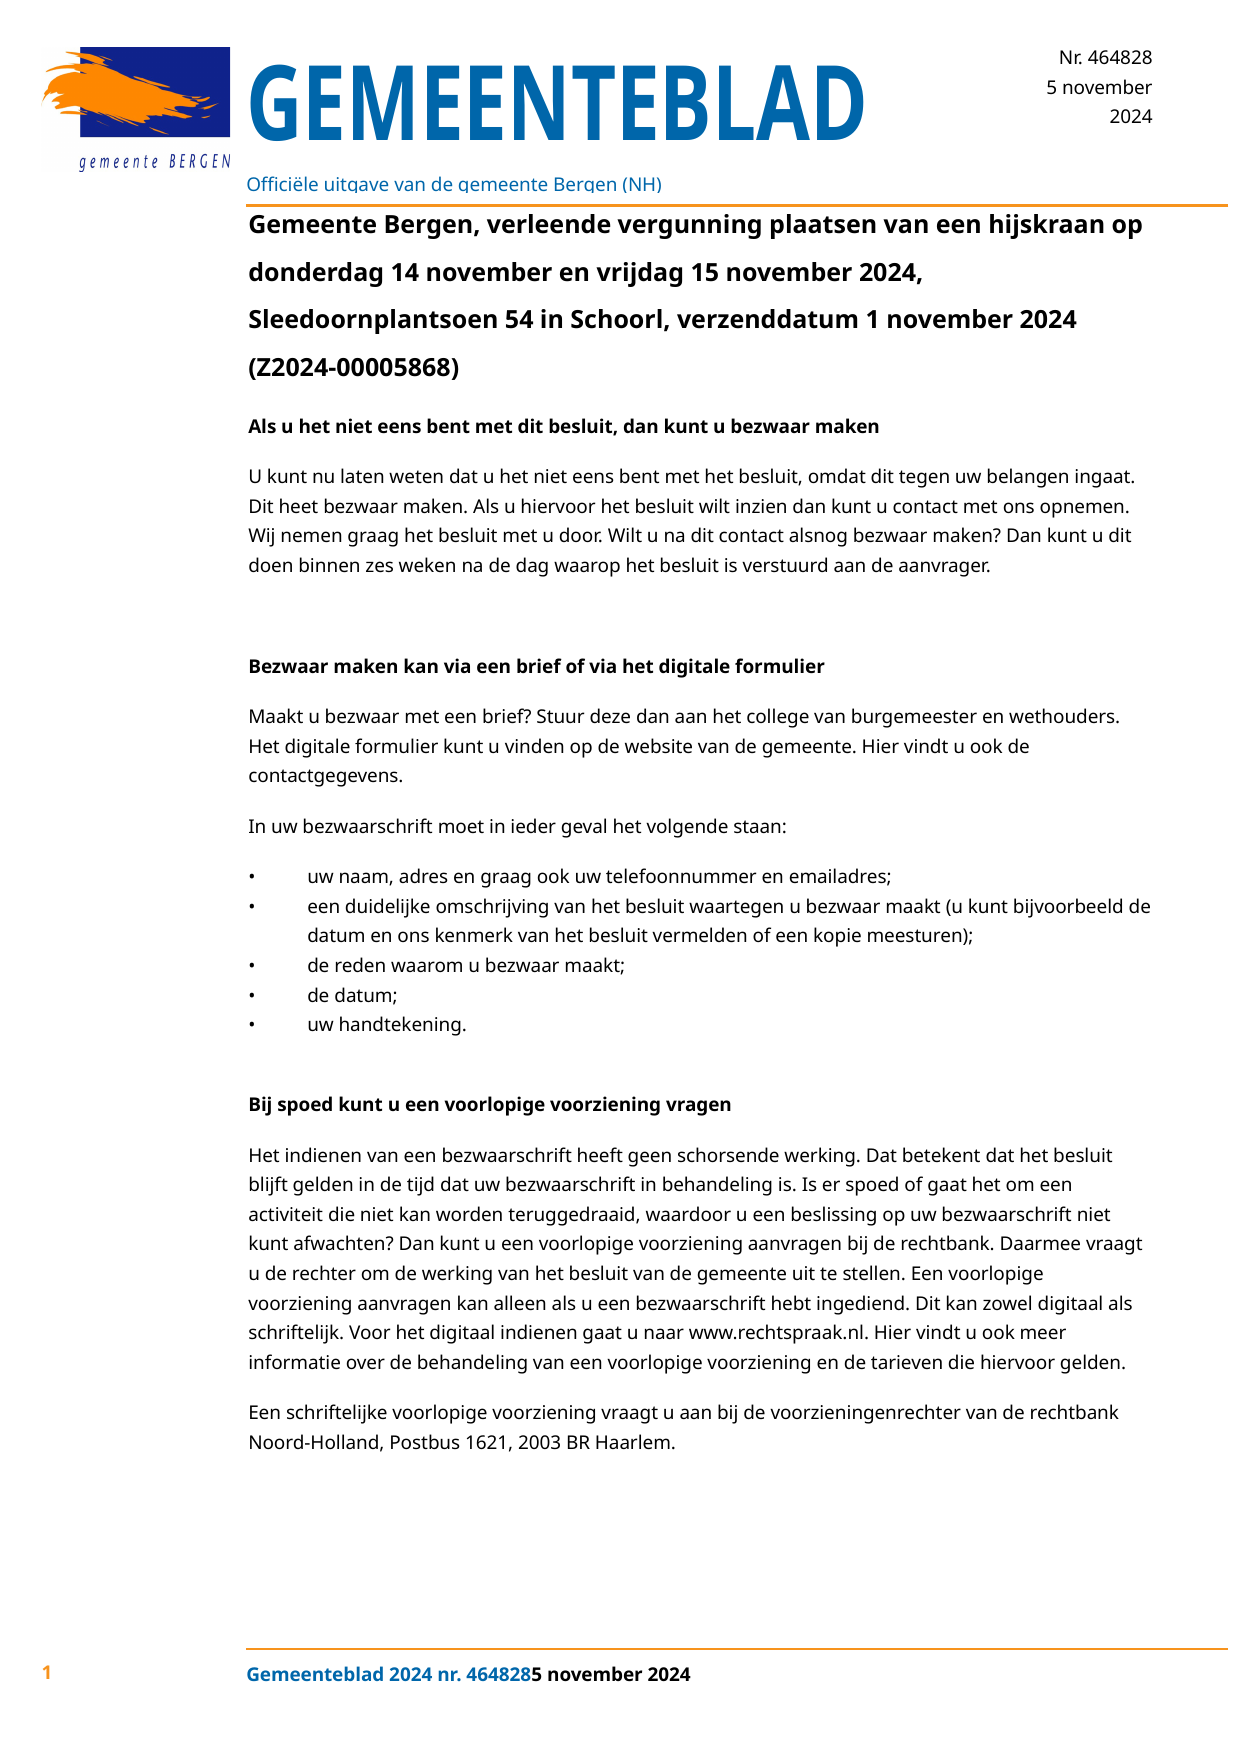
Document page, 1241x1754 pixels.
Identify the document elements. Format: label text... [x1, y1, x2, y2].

text In uw bezwaarschrift moet in ieder geval het volgende staan: [248, 813, 1152, 839]
text Bij spoed kunt u een voorlopige voorziening vragen [248, 1091, 1152, 1117]
text Het indienen van een bezwaarschrift heeft geen schorsende werking. Dat betekent dat het besluit blijft gelden in de tijd dat uw bezwaarschrift in behandeling is. Is er spoed of gaat het om een activiteit die niet kan worden teruggedraaid, waardoor u een beslissing op uw bezwaarschrift niet kunt afwachten? Dan kunt u een voorlopige voorziening aanvragen bij de rechtbank. Daarmee vraagt u de rechter om de werking van het besluit van de gemeente uit te stellen. Een voorlopige voorziening aanvragen kan alleen als u een bezwaarschrift hebt ingediend. Dit kan zowel digitaal als schriftelijk. Voor het digitaal indienen gaat u naar www.rechtspraak.nl. Hier vindt u ook meer informatie over de behandeling van een voorlopige voorziening en de tarieven die hiervoor gelden. [248, 1142, 1152, 1375]
text Als u het niet eens bent met dit besluit, dan kunt u bezwaar maken [248, 413, 1152, 439]
list de datum; [248, 982, 1152, 1008]
text U kunt nu laten weten dat u het niet eens bent met het besluit, omdat dit tegen uw belangen ingaat. Dit heet bezwaar maken. Als u hiervoor het besluit wilt inzien dan kunt u contact met ons opnemen. Wij nemen graag het besluit met u door. Wilt u na dit contact alsnog bezwaar maken? Dan kunt u dit doen binnen zes weken na de dag waarop het besluit is verstuurd aan de aanvrager. [248, 463, 1152, 578]
list uw naam, adres en graag ook uw telefoonnummer en emailadres; [248, 863, 1152, 889]
text Gemeente Bergen, verleende vergunning plaatsen van een hijskraan op donderdag 14 november en vrijdag 15 november 2024, Sleedoornplantsoen 54 in Schoorl, verzenddatum 1 november 2024 (Z2024-00005868) [248, 207, 1152, 384]
list de reden waarom u bezwaar maakt; [248, 952, 1152, 978]
list een duidelijke omschrijving van het besluit waartegen u bezwaar maakt (u kunt bijvoorbeeld de datum en ons kenmerk van het besluit vermelden of een kopie meesturen); [248, 893, 1152, 948]
text Bezwaar maken kan via een brief of via het digitale formulier [248, 653, 1152, 679]
picture [41, 47, 231, 172]
text Een schriftelijke voorlopige voorziening vraagt u aan bij de voorzieningenrechter van de rechtbank Noord-Holland, Postbus 1621, 2003 BR Haarlem. [248, 1399, 1152, 1455]
list uw handtekening. [248, 1011, 1152, 1037]
text Maakt u bezwaar met een brief? Stuur deze dan aan het college van burgemeester en wethouders. Het digitale formulier kunt u vinden op de website van de gemeente. Hier vindt u ook de contactgegevens. [248, 703, 1152, 788]
